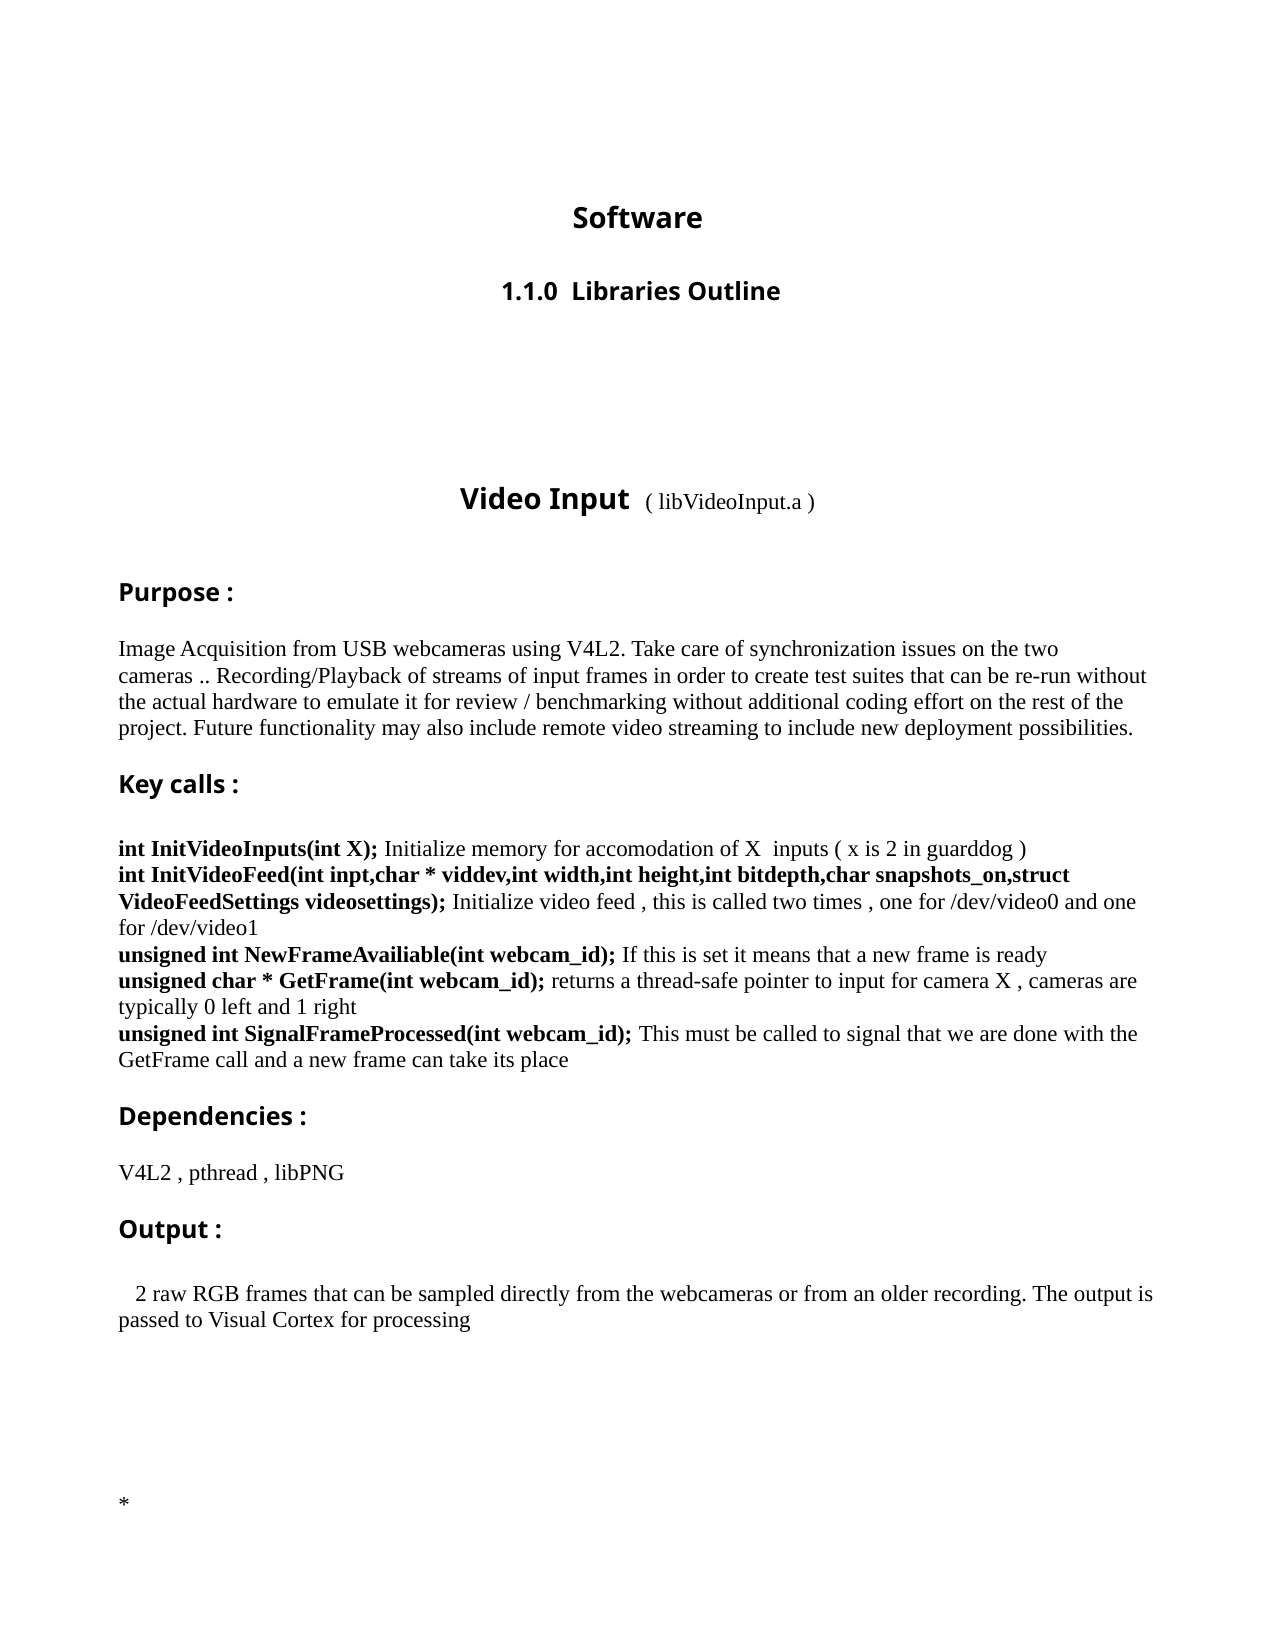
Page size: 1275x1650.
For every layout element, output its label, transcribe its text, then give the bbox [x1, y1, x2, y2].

text Output : [118, 1212, 1157, 1246]
text * [118, 1491, 1157, 1517]
text int InitVideoInputs(int X); Initialize memory for accomodation of X inputs ( x is 2 in guarddog ) [118, 835, 1157, 862]
text Key calls : [118, 767, 1157, 801]
text unsigned int SignalFrameProcessed(int webcam_id); This must be called to signal that we are done with the GetFrame call and a new frame can take its place [118, 1020, 1157, 1072]
text 2 raw RGB frames that can be sampled directly from the webcameras or from an older recording. The output is passed to Visual Cortex for processing [118, 1280, 1157, 1333]
text Purpose : [118, 575, 1157, 609]
text unsigned int NewFrameAvailiable(int webcam_id); If this is set it means that a new frame is ready [118, 941, 1157, 967]
text V4L2 , pthread , libPNG [118, 1159, 1157, 1186]
text unsigned char * GetFrame(int webcam_id); returns a thread-safe pointer to input for camera X , cameras are typically 0 left and 1 right [118, 967, 1157, 1020]
text 1.1.0 Libraries Outline [118, 274, 1157, 308]
text int InitVideoFeed(int inpt,char * viddev,int width,int height,int bitdepth,char snapshots_on,struct VideoFeedSettings videosettings); Initialize video feed , this is called two times , one for /dev/video0 and one for /dev/video1 [118, 862, 1157, 941]
text Image Acquisition from USB webcameras using V4L2. Take care of synchronization issues on the two cameras .. Recording/Playback of streams of input frames in order to create test suites that can be re-run without the actual hardware to emulate it for review / benchmarking without additional coding effort on the rest of the project. Future functionality may also include remote video streaming to include new deployment possibilities. [118, 635, 1157, 741]
text Software [118, 197, 1157, 237]
text Video Input ( libVideoInput.a ) [118, 478, 1157, 518]
text Dependencies : [118, 1099, 1157, 1133]
